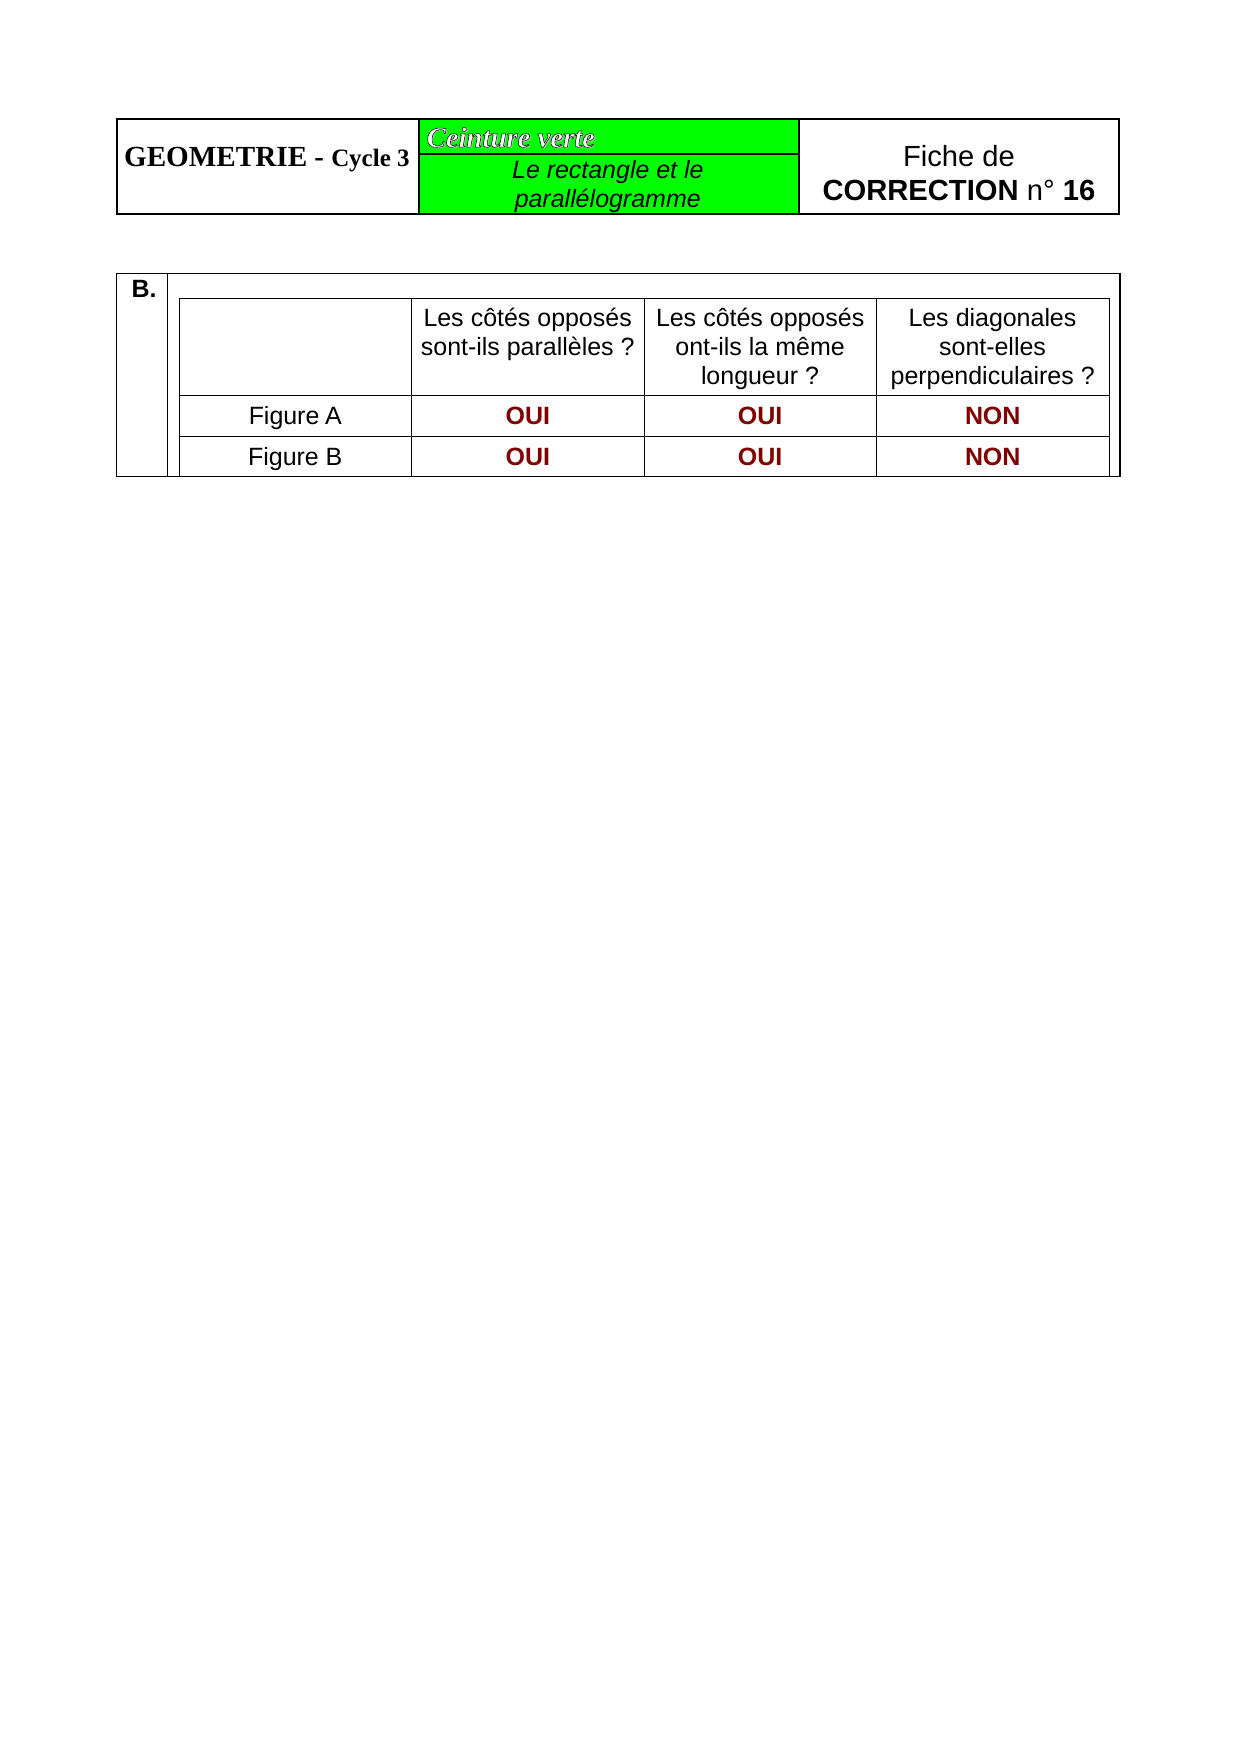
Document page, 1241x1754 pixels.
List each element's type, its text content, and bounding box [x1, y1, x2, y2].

table_header [168, 274, 1119, 476]
table_cell Le rectangle et le parallélogramme [420, 155, 798, 213]
table_cell NON [877, 437, 1109, 476]
table_cell OUI [645, 437, 876, 476]
table_header Les côtés opposés ont-ils la même longueur ? [645, 299, 876, 395]
table_cell Figure A [180, 396, 411, 436]
table_cell NON [877, 396, 1109, 436]
table_cell OUI [412, 437, 644, 476]
table_header Fiche de CORRECTION n° 16 [800, 120, 1118, 213]
table_header Les diagonales sont-elles perpendiculaires ? [877, 299, 1109, 395]
table_cell OUI [645, 396, 876, 436]
table_header B. [117, 274, 167, 476]
table_cell OUI [412, 396, 644, 436]
table_cell Figure B [180, 437, 411, 476]
table_header [180, 299, 411, 395]
table_header GEOMETRIE - Cycle 3 [118, 120, 418, 213]
table_header Ceinture verte [420, 120, 798, 153]
table_header Les côtés opposés sont-ils parallèles ? [412, 299, 644, 395]
